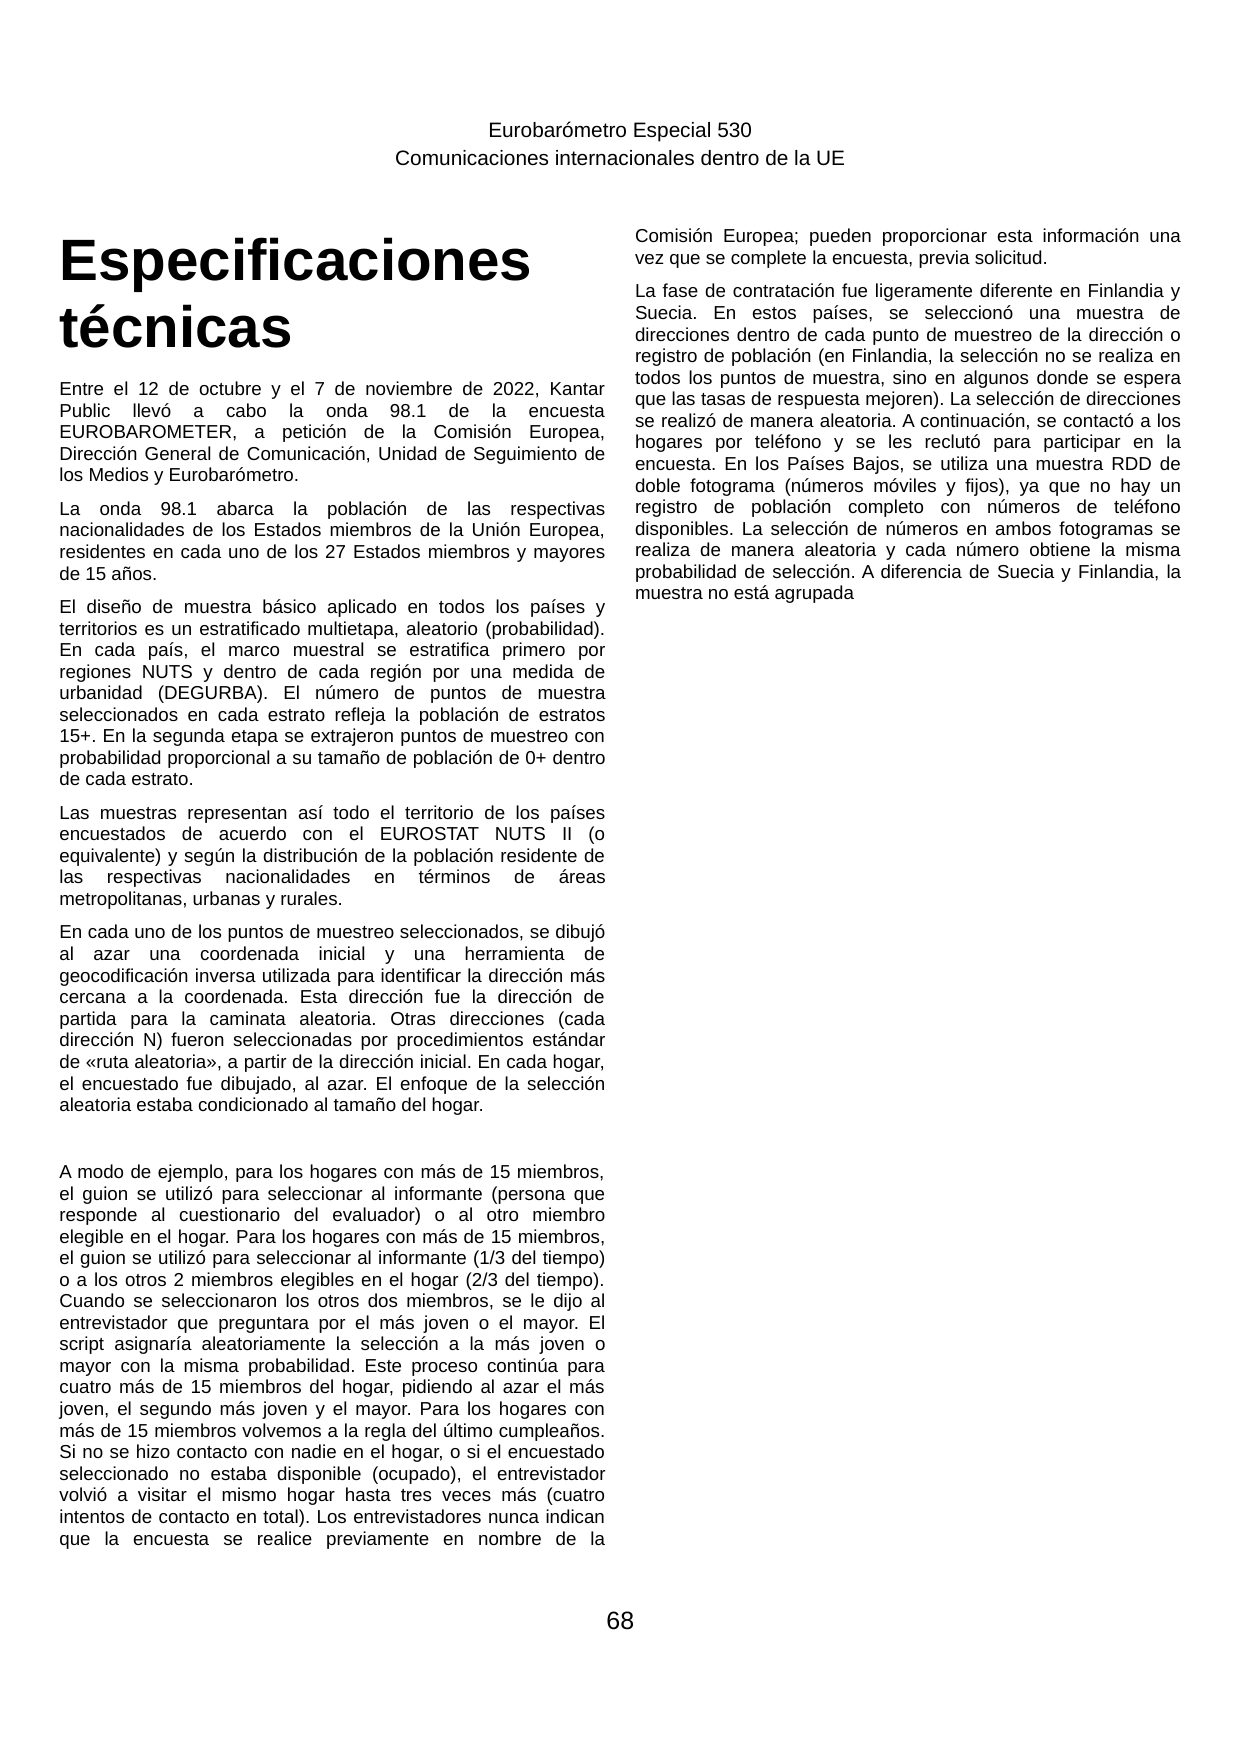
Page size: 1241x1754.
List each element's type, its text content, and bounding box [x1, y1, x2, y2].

text A modo de ejemplo, para los hogares con más de 15 miembros, el guion se utilizó para seleccionar al informante (persona que responde al cuestionario del evaluador) o al otro miembro elegible en el hogar. Para los hogares con más de 15 miembros, el guion se utilizó para seleccionar al informante (1/3 del tiempo) o a los otros 2 miembros elegibles en el hogar (2/3 del tiempo). Cuando se seleccionaron los otros dos miembros, se le dijo al entrevistador que preguntara por el más joven o el mayor. El script asignaría aleatoriamente la selección a la más joven o mayor con la misma probabilidad. Este proceso continúa para cuatro más de 15 miembros del hogar, pidiendo al azar el más joven, el segundo más joven y el mayor. Para los hogares con más de 15 miembros volvemos a la regla del último cumpleaños. Si no se hizo contacto con nadie en el hogar, o si el encuestado seleccionado no estaba disponible (ocupado), el entrevistador volvió a visitar el mismo hogar hasta tres veces más (cuatro intentos de contacto en total). Los entrevistadores nunca indican que la encuesta se realice previamente en nombre de la [59, 1161, 605, 1549]
text La onda 98.1 abarca la población de las respectivas nacionalidades de los Estados miembros de la Unión Europea, residentes en cada uno de los 27 Estados miembros y mayores de 15 años. [59, 498, 605, 584]
text Comisión Europea; pueden proporcionar esta información una vez que se complete la encuesta, previa solicitud. [635, 225, 1181, 268]
text En cada uno de los puntos de muestreo seleccionados, se dibujó al azar una coordenada inicial y una herramienta de geocodificación inversa utilizada para identificar la dirección más cercana a la coordenada. Esta dirección fue la dirección de partida para la caminata aleatoria. Otras direcciones (cada dirección N) fueron seleccionadas por procedimientos estándar de «ruta aleatoria», a partir de la dirección inicial. En cada hogar, el encuestado fue dibujado, al azar. El enfoque de la selección aleatoria estaba condicionado al tamaño del hogar. [59, 921, 605, 1115]
text Las muestras representan así todo el territorio de los países encuestados de acuerdo con el EUROSTAT NUTS II (o equivalente) y según la distribución de la población residente de las respectivas nacionalidades en términos de áreas metropolitanas, urbanas y rurales. [59, 802, 605, 909]
text La fase de contratación fue ligeramente diferente en Finlandia y Suecia. En estos países, se seleccionó una muestra de direcciones dentro de cada punto de muestreo de la dirección o registro de población (en Finlandia, la selección no se realiza en todos los puntos de muestra, sino en algunos donde se espera que las tasas de respuesta mejoren). La selección de direcciones se realizó de manera aleatoria. A continuación, se contactó a los hogares por teléfono y se les reclutó para participar en la encuesta. En los Países Bajos, se utiliza una muestra RDD de doble fotograma (números móviles y fijos), ya que no hay un registro de población completo con números de teléfono disponibles. La selección de números en ambos fotogramas se realiza de manera aleatoria y cada número obtiene la misma probabilidad de selección. A diferencia de Suecia y Finlandia, la muestra no está agrupada [635, 280, 1181, 604]
text Entre el 12 de octubre y el 7 de noviembre de 2022, Kantar Public llevó a cabo la onda 98.1 de la encuesta EUROBAROMETER, a petición de la Comisión Europea, Dirección General de Comunicación, Unidad de Seguimiento de los Medios y Eurobarómetro. [59, 378, 605, 486]
text El diseño de muestra básico aplicado en todos los países y territorios es un estratificado multietapa, aleatorio (probabilidad). En cada país, el marco muestral se estratifica primero por regiones NUTS y dentro de cada región por una medida de urbanidad (DEGURBA). El número de puntos de muestra seleccionados en cada estrato refleja la población de estratos 15+. En la segunda etapa se extrajeron puntos de muestreo con probabilidad proporcional a su tamaño de población de 0+ dentro de cada estrato. [59, 596, 605, 790]
subtitle Especificaciones técnicas [59, 225, 605, 359]
